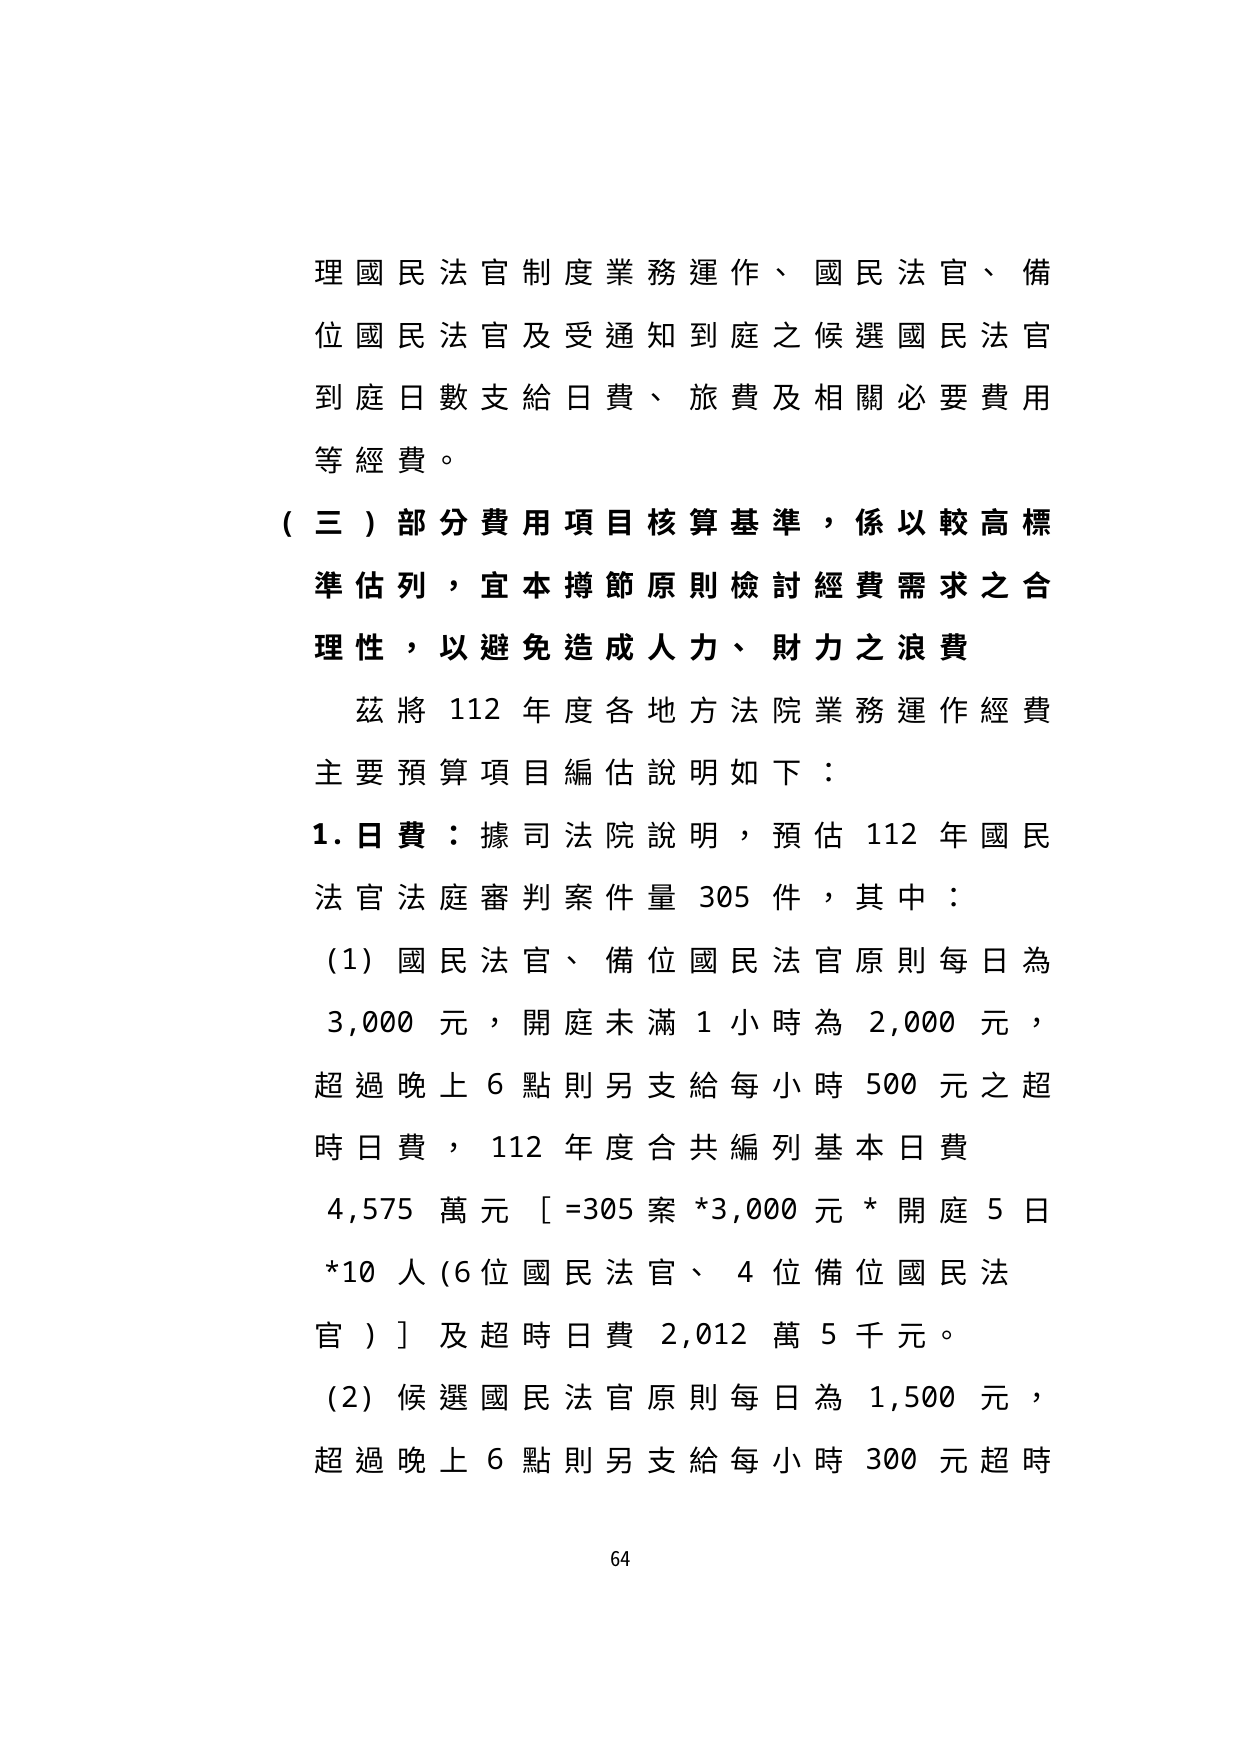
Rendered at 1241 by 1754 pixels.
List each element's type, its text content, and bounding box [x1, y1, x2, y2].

text 理國民法官制度業務運作、國民法官、備位國民法官及受通知到庭之候選國民法官到庭日數支給日費、旅費及相關必要費用等經費。 [271, 229, 1058, 479]
text (三)部分費用項目核算基準，係以較高標準估列，宜本撙節原則檢討經費需求之合理性，以避免造成人力、財力之浪費 [242, 479, 1058, 667]
text (2)候選國民法官原則每日為1,500元，超過晚上6點則另支給每小時300元超時 [271, 1354, 1058, 1479]
text 茲將112年度各地方法院業務運作經費主要預算項目編估說明如下： [271, 667, 1058, 792]
text 1.日費：據司法院說明，預估112年國民法官法庭審判案件量305件，其中： [271, 792, 1058, 917]
text (1)國民法官、備位國民法官原則每日為3,000元，開庭未滿1小時為2,000元，超過晚上6點則另支給每小時500元之超時日費，112年度合共編列基本日費4,575萬元［=305案*3,000元*開庭5日*10人(6位國民法官、4位備位國民法官)］及超時日費2,012萬5千元。 [271, 917, 1058, 1354]
